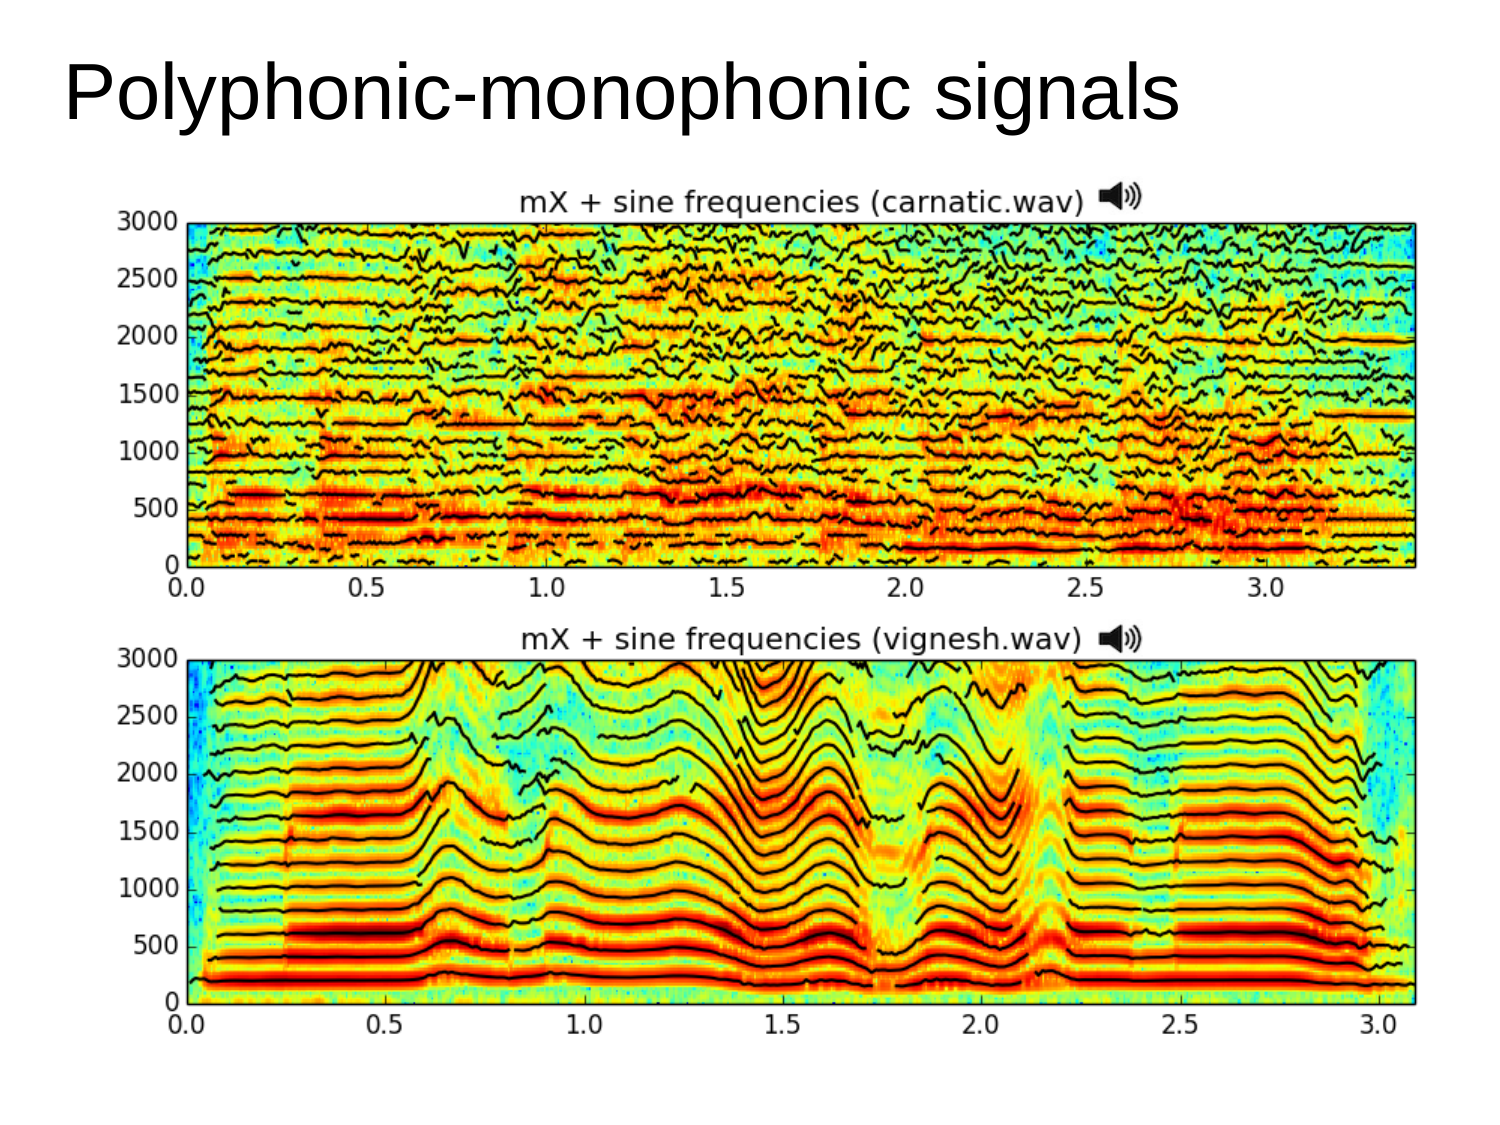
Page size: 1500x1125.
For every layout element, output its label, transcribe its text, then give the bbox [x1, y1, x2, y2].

title Polyphonic-monophonic signals [63, 0, 1414, 186]
picture [91, 163, 1442, 1064]
